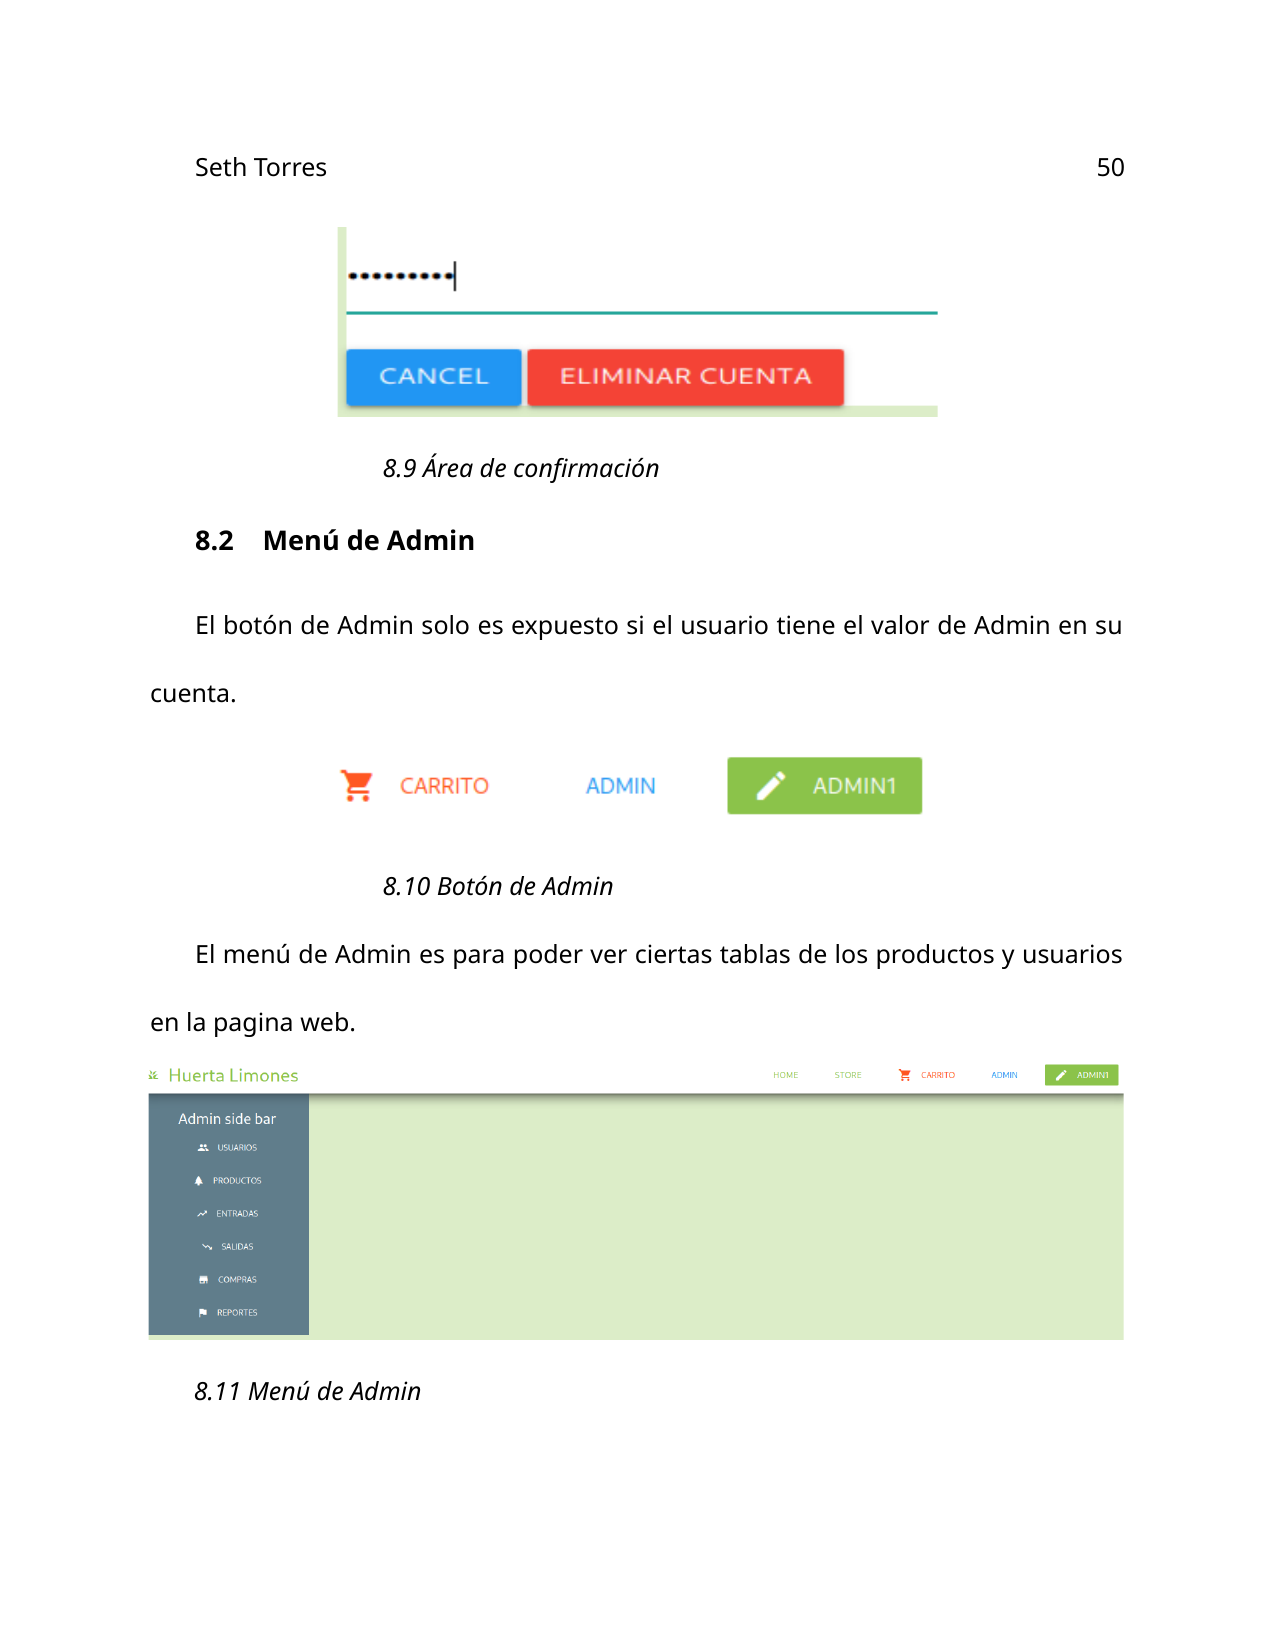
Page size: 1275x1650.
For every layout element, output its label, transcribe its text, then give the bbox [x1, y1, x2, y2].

picture [337, 227, 938, 417]
text El menú de Admin es para poder ver ciertas tablas de los productos y usuarios en la pagina web. [150, 744, 1125, 1039]
subtitle Menú de Admin [150, 213, 1125, 558]
text [148, 1048, 1123, 1061]
picture [337, 737, 938, 835]
text [337, 725, 937, 737]
text 8.10 Botón de Admin [337, 835, 937, 903]
text 8.9 Área de confirmación [337, 417, 937, 484]
text 8.11 Menú de Admin [148, 1340, 1123, 1408]
picture [148, 1061, 1124, 1340]
text El botón de Admin solo es expuesto si el usuario tiene el valor de Admin en su cuenta. [150, 608, 1125, 710]
